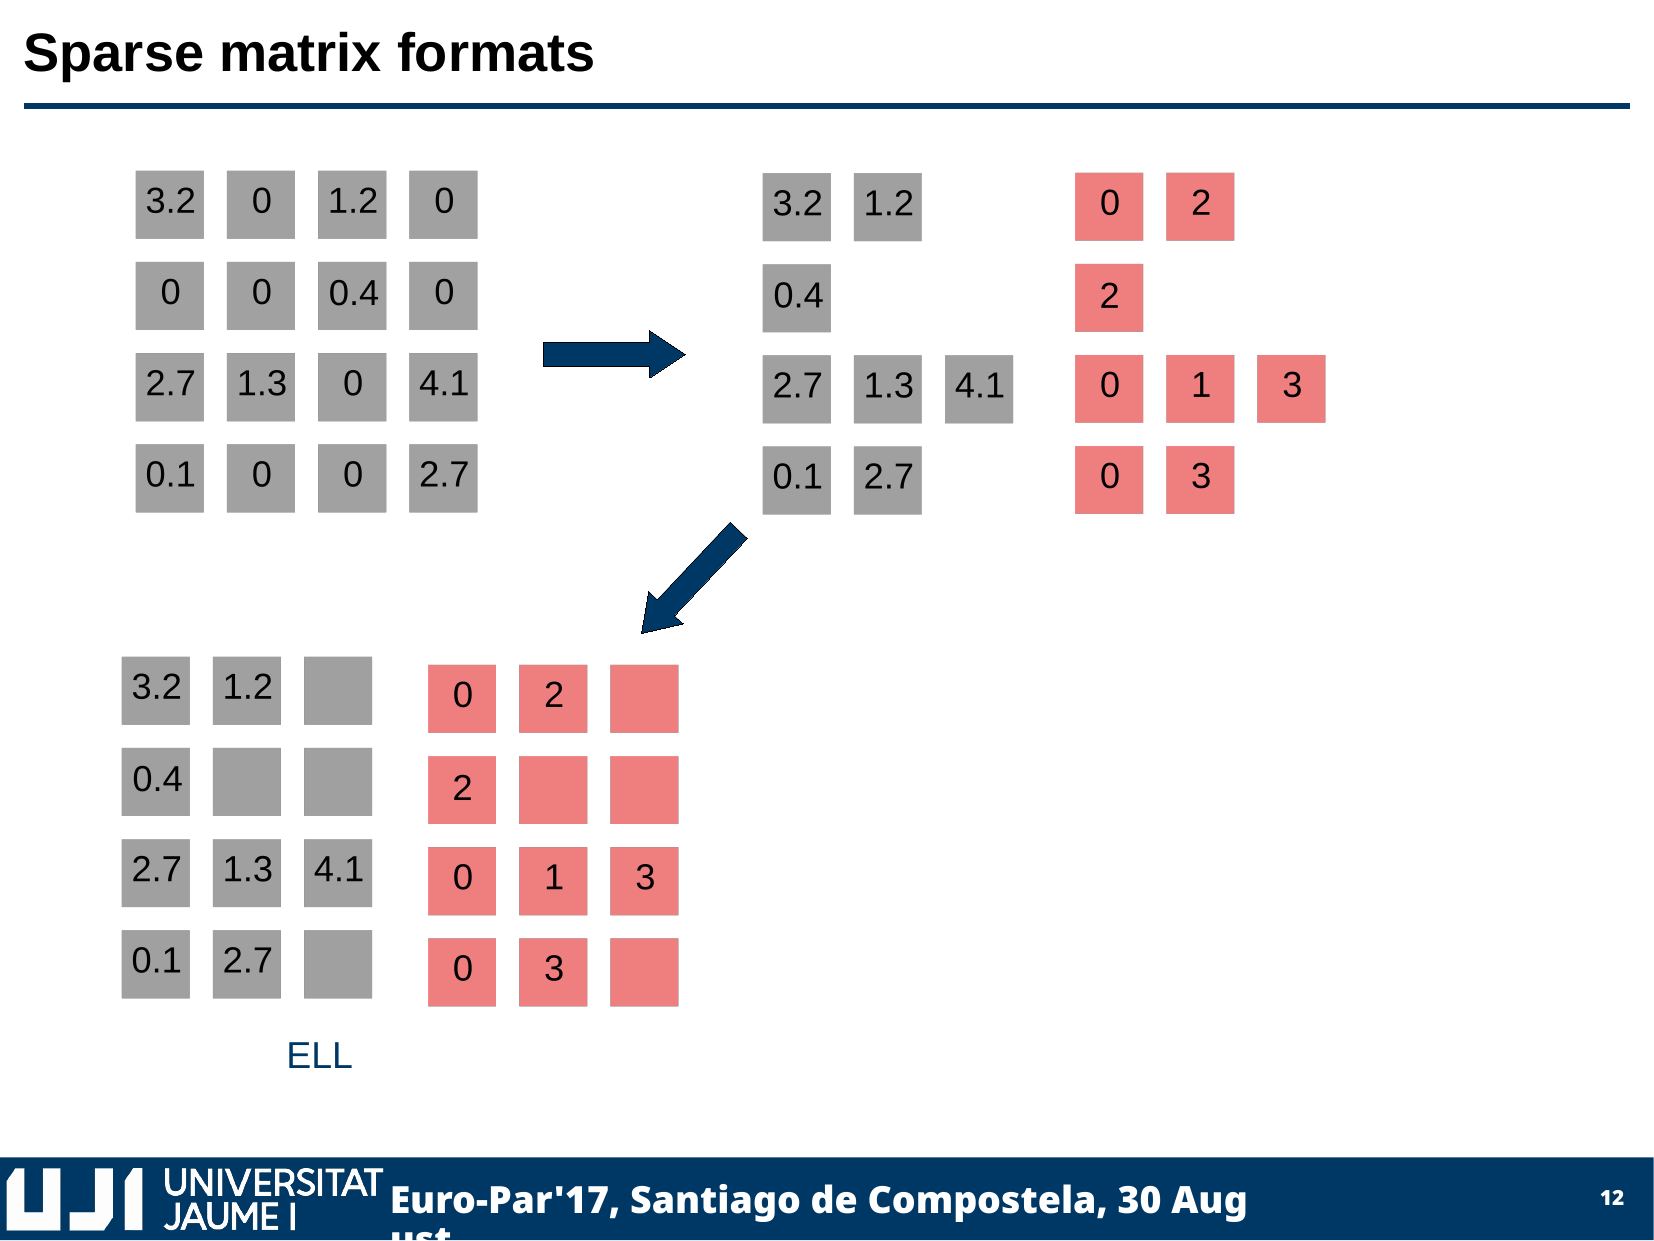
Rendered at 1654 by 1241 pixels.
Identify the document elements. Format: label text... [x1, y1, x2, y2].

text_box [543, 330, 686, 378]
picture [128, 163, 485, 520]
picture [114, 649, 686, 1014]
picture [755, 165, 1333, 522]
picture [0, 1158, 390, 1241]
title Sparse matrix formats [23, 0, 1630, 107]
text_box [641, 522, 748, 634]
text_box ELL [271, 1027, 368, 1084]
